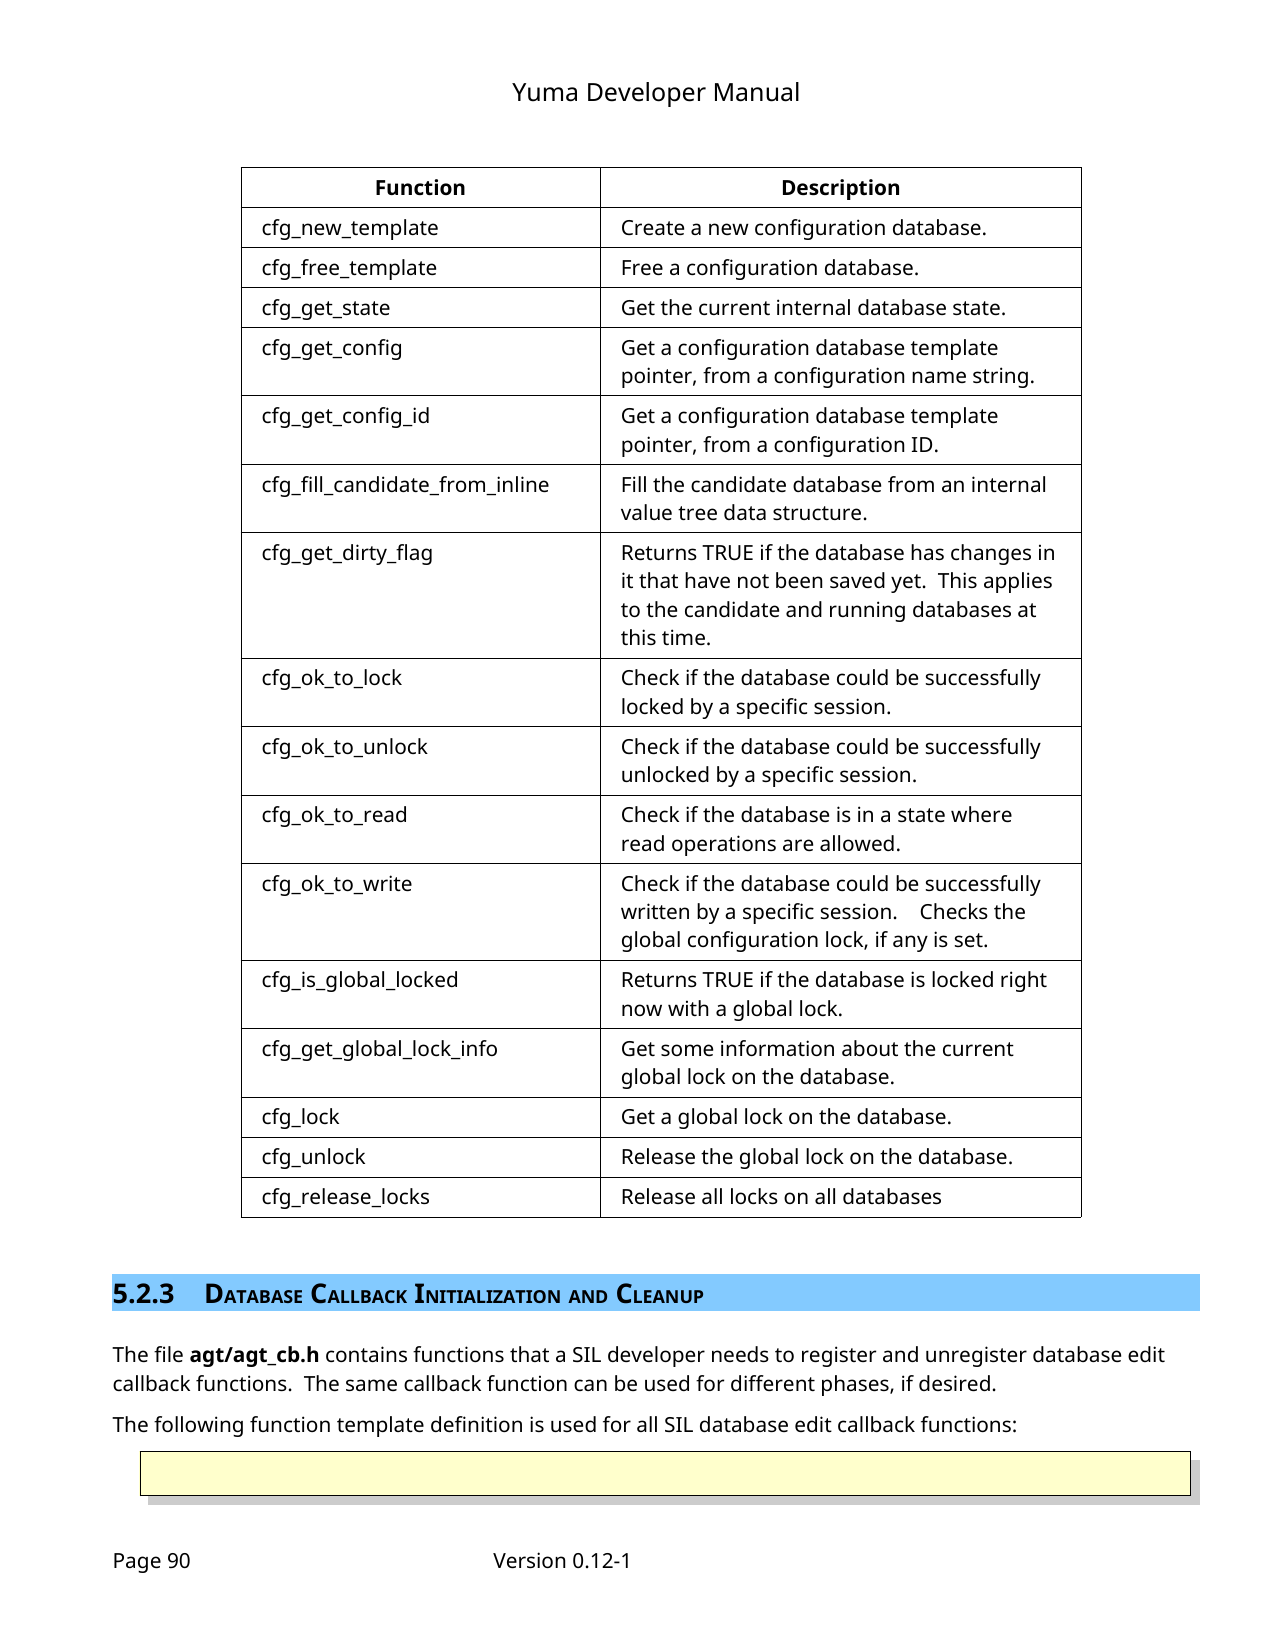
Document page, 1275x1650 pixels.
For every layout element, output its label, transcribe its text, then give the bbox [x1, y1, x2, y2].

table_cell Free a configuration database. [601, 248, 1081, 287]
table_cell Check if the database could be successfully unlocked by a specific session. [601, 727, 1081, 794]
table_cell cfg_unlock [242, 1138, 600, 1177]
table_cell cfg_fill_candidate_from_inline [242, 465, 600, 532]
text The following function template definition is used for all SIL database edit callback functions: [112, 1410, 1200, 1438]
table_cell Returns TRUE if the database has changes in it that have not been saved yet. This applies to the candidate and running databases at this time. [601, 533, 1081, 658]
table_cell cfg_get_dirty_flag [242, 533, 600, 658]
table_cell Get some information about the current global lock on the database. [601, 1029, 1081, 1097]
table_cell Create a new configuration database. [601, 208, 1081, 247]
table_cell Check if the database could be successfully locked by a specific session. [601, 659, 1081, 726]
table_cell Release the global lock on the database. [601, 1138, 1081, 1177]
table_cell Get the current internal database state. [601, 288, 1081, 327]
table_cell cfg_release_locks [242, 1178, 600, 1217]
table_cell Fill the candidate database from an internal value tree data structure. [601, 465, 1081, 532]
text The file agt/agt_cb.h contains functions that a SIL developer needs to register and unregister database edit callback functions. The same callback function can be used for different phases, if desired. [112, 1340, 1200, 1397]
table_cell cfg_ok_to_unlock [242, 727, 600, 794]
table_cell cfg_is_global_locked [242, 961, 600, 1028]
table_cell cfg_free_template [242, 248, 600, 287]
table_cell cfg_ok_to_write [242, 864, 600, 960]
table_cell cfg_get_state [242, 288, 600, 327]
table_cell cfg_new_template [242, 208, 600, 247]
table_header Function [242, 168, 600, 207]
subtitle Database Callback Initialization and Cleanup [112, 1274, 1200, 1311]
table_cell Check if the database could be successfully written by a specific session. Checks the global configuration lock, if any is set. [601, 864, 1081, 960]
table_cell cfg_get_global_lock_info [242, 1029, 600, 1097]
table_header Description [601, 168, 1081, 207]
table_cell Release all locks on all databases [601, 1178, 1081, 1217]
table_cell cfg_lock [242, 1098, 600, 1137]
table_cell Check if the database is in a state where read operations are allowed. [601, 796, 1081, 863]
table_cell cfg_get_config_id [242, 396, 600, 464]
table_cell Returns TRUE if the database is locked right now with a global lock. [601, 961, 1081, 1028]
table_cell Get a global lock on the database. [601, 1098, 1081, 1137]
table_cell Get a configuration database template pointer, from a configuration name string. [601, 328, 1081, 395]
table_cell cfg_ok_to_lock [242, 659, 600, 726]
table_cell cfg_get_config [242, 328, 600, 395]
table_cell Get a configuration database template pointer, from a configuration ID. [601, 396, 1081, 464]
table_cell cfg_ok_to_read [242, 796, 600, 863]
